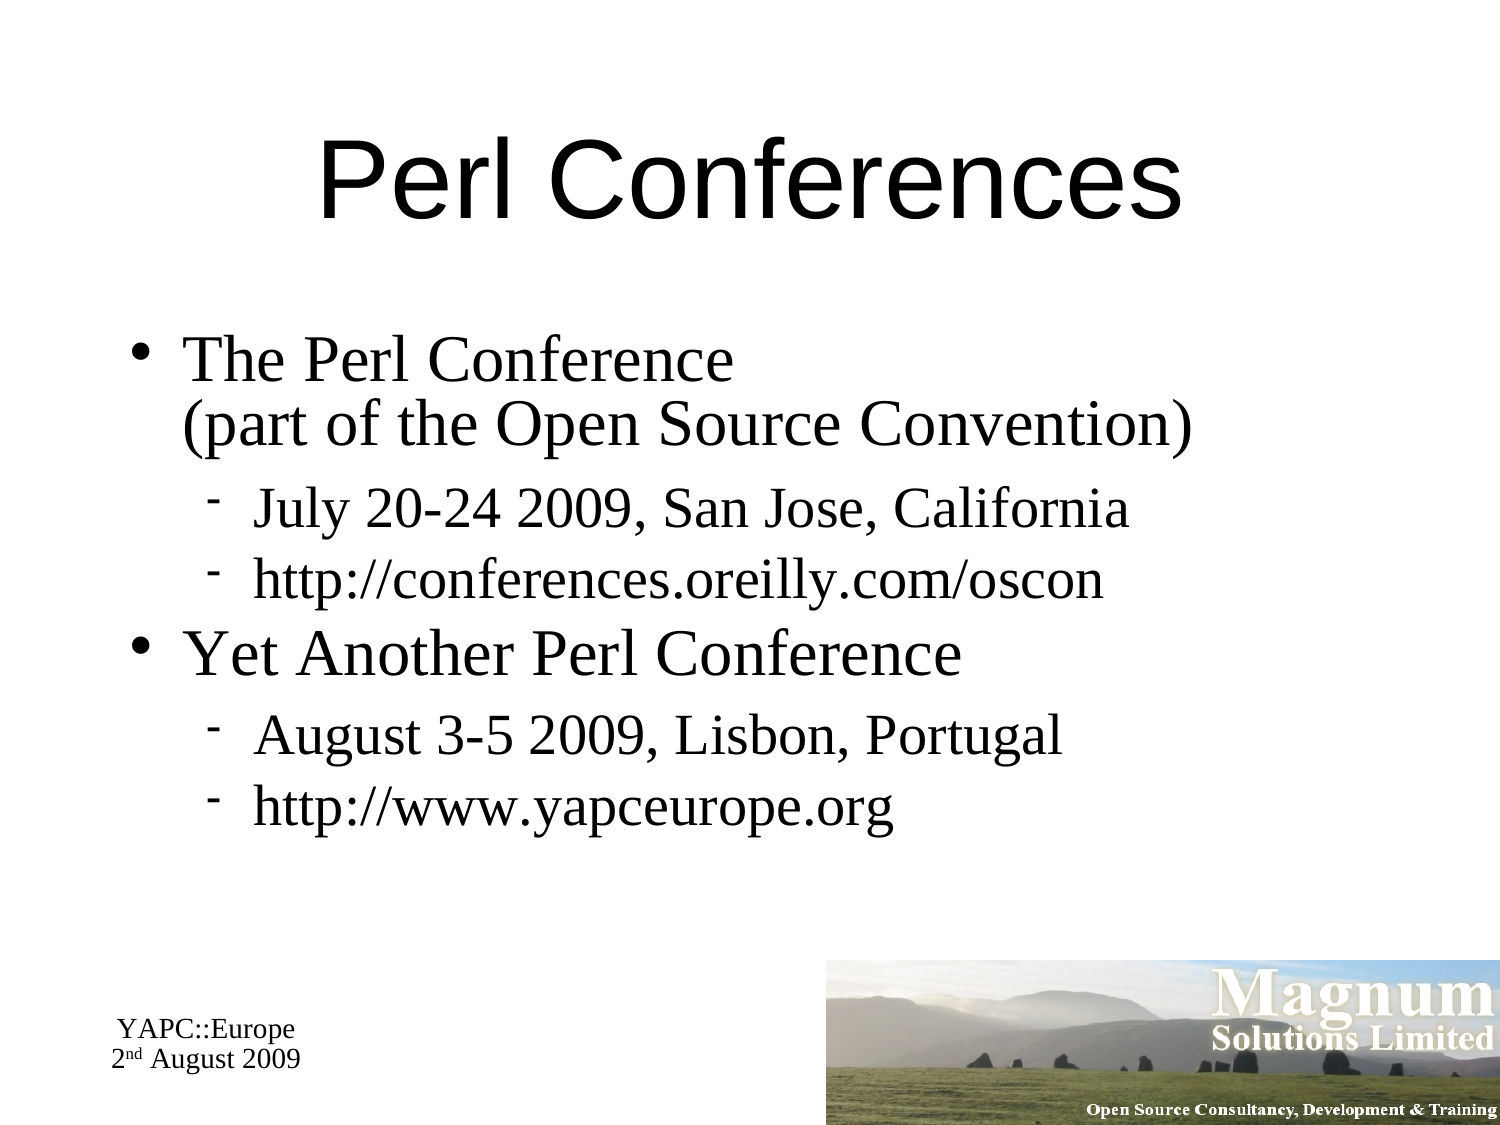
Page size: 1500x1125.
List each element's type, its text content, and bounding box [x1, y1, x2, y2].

title Perl Conferences [112, 62, 1388, 250]
picture [826, 960, 1500, 1125]
list The Perl Conference (part of the Open Source Convention)‏ July 20-24 2009, San Jose, California http://conferences.oreilly.com/oscon Yet Another Perl Conference August 3-5 2009, Lisbon, Portugal http://www.yapceurope.org [112, 337, 1388, 843]
